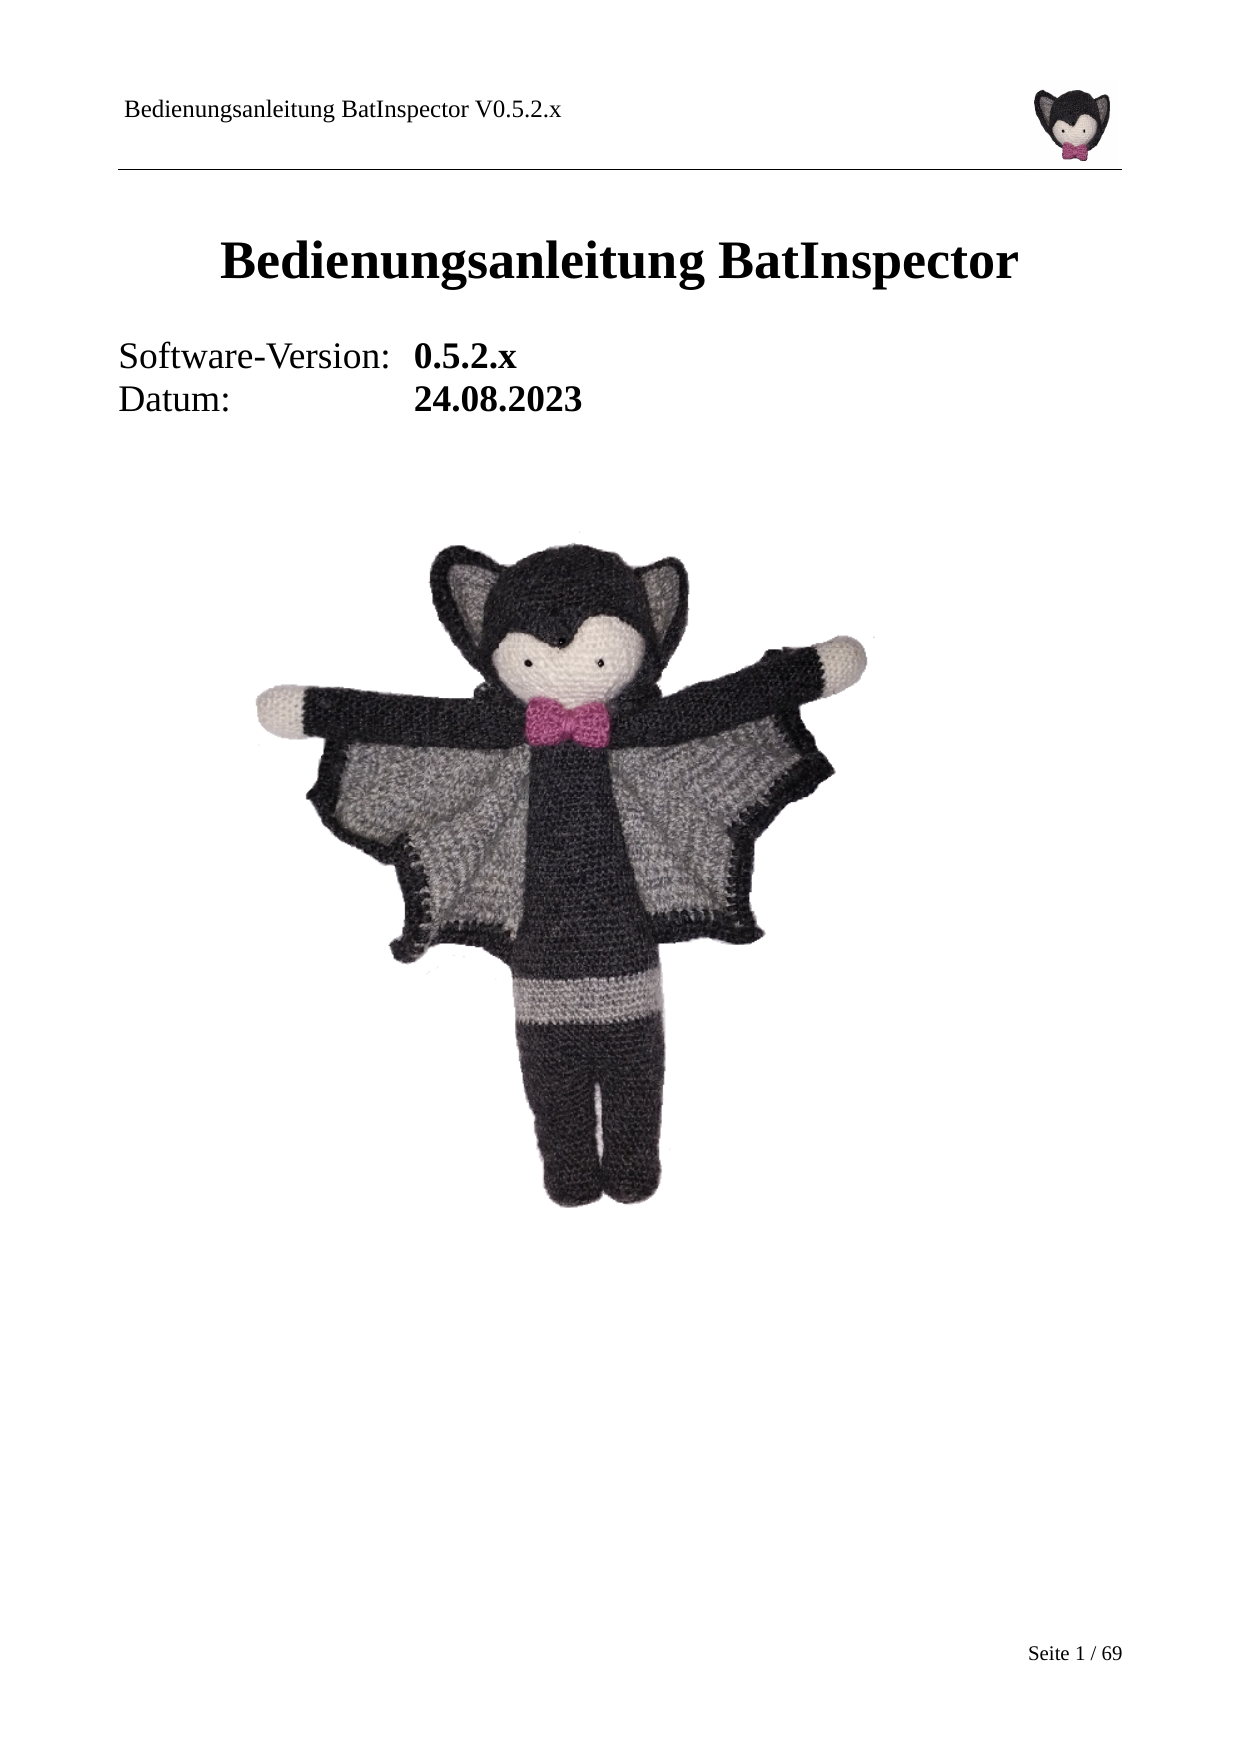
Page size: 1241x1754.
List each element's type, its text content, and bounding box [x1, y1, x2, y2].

picture [1030, 80, 1119, 169]
text Software-Version: 0.5.2.x [118, 334, 1122, 377]
text Datum: 24.08.2023 [118, 377, 1122, 420]
text Bedienungsanleitung BatInspector [118, 228, 1122, 291]
picture [241, 498, 886, 1244]
